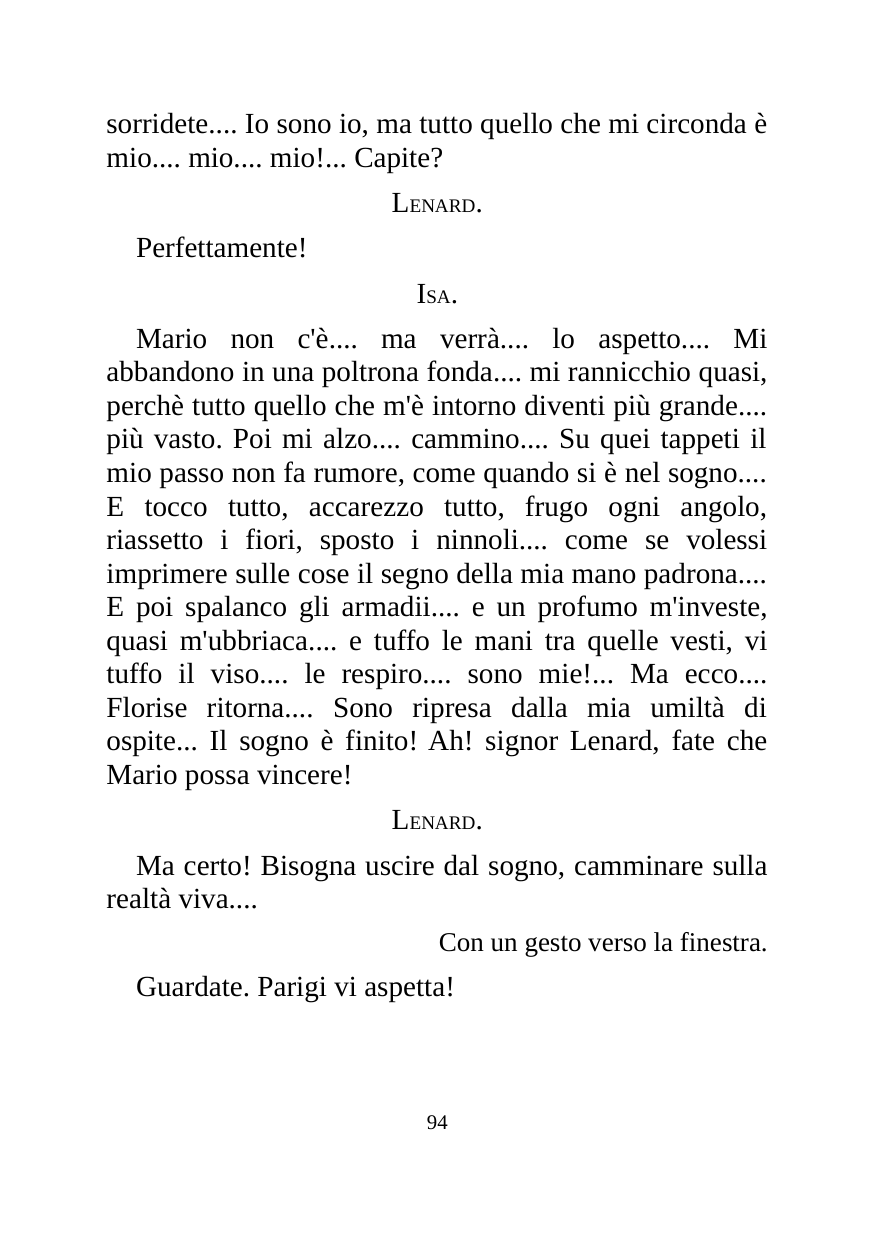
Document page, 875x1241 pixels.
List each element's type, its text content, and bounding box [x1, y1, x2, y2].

text Isa. [106, 276, 768, 309]
text Mario non c'è.... ma verrà.... lo aspetto.... Mi abbandono in una poltrona fonda.... mi rannicchio quasi, perchè tutto quello che m'è intorno diventi più grande.... più vasto. Poi mi alzo.... cammino.... Su quei tappeti il mio passo non fa rumore, come quando si è nel sogno.... E tocco tutto, accarezzo tutto, frugo ogni angolo, riassetto i fiori, sposto i ninnoli.... come se volessi imprimere sulle cose il segno della mia mano padrona.... E poi spalanco gli armadii.... e un profumo m'investe, quasi m'ubbriaca.... e tuffo le mani tra quelle vesti, vi tuffo il viso.... le respiro.... sono mie!... Ma ecco.... Florise ritorna.... Sono ripresa dalla mia umiltà di ospite... Il sogno è finito! Ah! signor Lenard, fate che Mario possa vincere! [106, 321, 768, 791]
text Lenard. [106, 802, 768, 836]
text Lenard. [106, 185, 768, 219]
text Ma certo! Bisogna uscire dal sogno, camminare sulla realtà viva.... [106, 848, 768, 915]
text Perfettamente! [106, 230, 768, 264]
text sorridete.... Io sono io, ma tutto quello che mi circonda è mio.... mio.... mio!... Capite? [106, 106, 768, 173]
text Con un gesto verso la finestra. [402, 927, 768, 958]
text Guardate. Parigi vi aspetta! [106, 969, 768, 1003]
